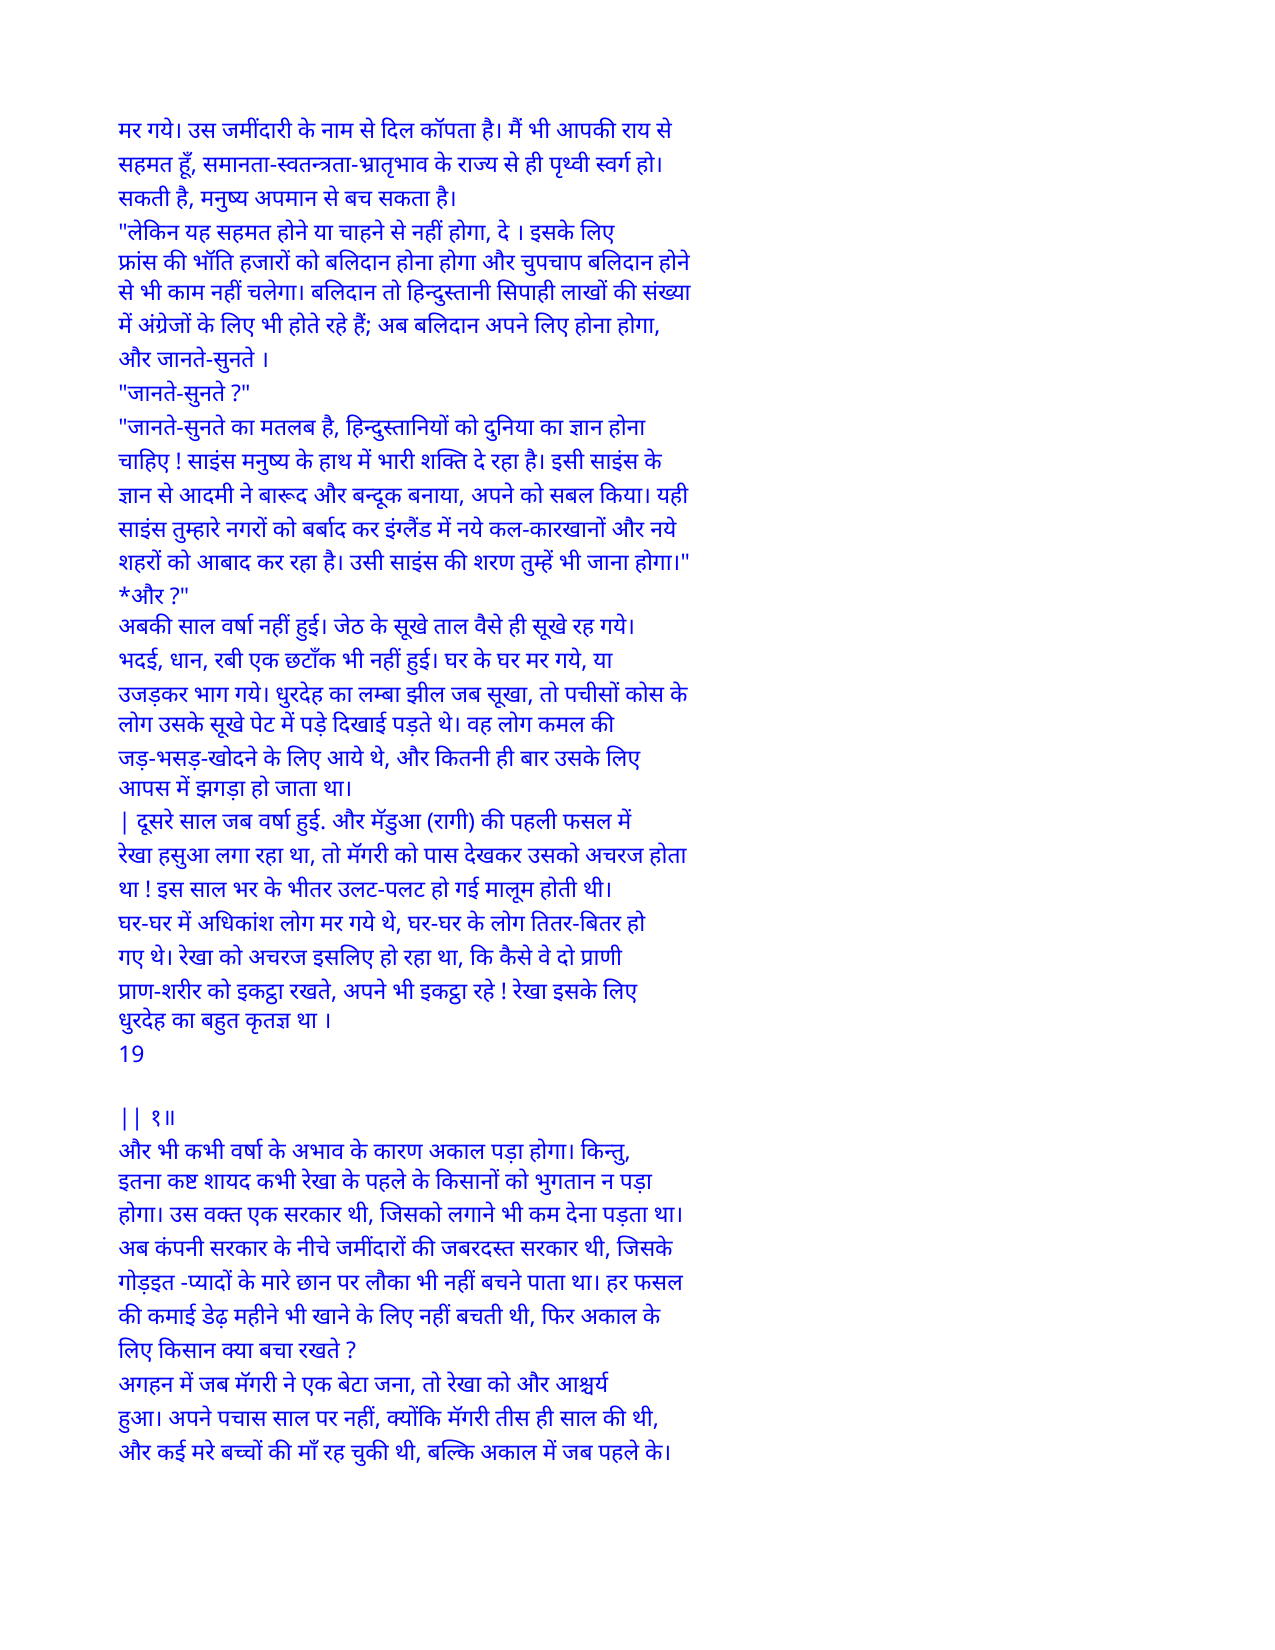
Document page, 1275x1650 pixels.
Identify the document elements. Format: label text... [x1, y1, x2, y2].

text रेखा हसुआ लगा रहा था, तो मॅगरी को पास देखकर उसको अचरज होता [118, 839, 1157, 873]
text जड़-भसड़-खोदने के लिए आये थे, और कितनी ही बार उसके लिए [118, 742, 1157, 775]
text गोड़इत -प्यादों के मारे छान पर लौका भी नहीं बचने पाता था। हर फसल [118, 1266, 1157, 1300]
text लिए किसान क्या बचा रखते ? [118, 1334, 1157, 1368]
text घर-घर में अधिकांश लोग मर गये थे, घर-घर के लोग तितर-बितर हो [118, 907, 1157, 941]
text "लेकिन यह सहमत होने या चाहने से नहीं होगा, दे । इसके लिए [118, 216, 1157, 249]
text में अंग्रेजों के लिए भी होते रहे हैं; अब बलिदान अपने लिए होना होगा, [118, 309, 1157, 343]
text गए थे। रेखा को अचरज इसलिए हो रहा था, कि कैसे वे दो प्राणी [118, 941, 1157, 974]
text इतना कष्ट शायद कभी रेखा के पहले के किसानों को भुगतान न पड़ा [118, 1168, 1157, 1198]
text मर गये। उस जमींदारी के नाम से दिल कॉपता है। मैं भी आपकी राय से [118, 118, 1157, 148]
text शहरों को आबाद कर रहा है। उसी साइंस की शरण तुम्हें भी जाना होगा।" [118, 546, 1157, 580]
text चाहिए ! साइंस मनुष्य के हाथ में भारी शक्ति दे रहा है। इसी साइंस के [118, 445, 1157, 479]
text से भी काम नहीं चलेगा। बलिदान तो हिन्दुस्तानी सिपाही लाखों की संख्या [118, 279, 1157, 309]
text "जानते-सुनते ?" [118, 377, 1157, 411]
text हुआ। अपने पचास साल पर नहीं, क्योंकि मॅगरी तीस ही साल की थी, [118, 1402, 1157, 1435]
text भदई, धान, रबी एक छटाँक भी नहीं हुई। घर के घर मर गये, या [118, 644, 1157, 678]
text लोग उसके सूखे पेट में पड़े दिखाई पड़ते थे। वह लोग कमल की [118, 712, 1157, 742]
text आपस में झगड़ा हो जाता था। [118, 775, 1157, 805]
text और जानते-सुनते । [118, 343, 1157, 377]
text | दूसरे साल जब वर्षा हुई. और मॅडुआ (रागी) की पहली फसल में [118, 805, 1157, 839]
text अब कंपनी सरकार के नीचे जमींदारों की जबरदस्त सरकार थी, जिसके [118, 1232, 1157, 1266]
text || १॥ [118, 1101, 1157, 1135]
text अबकी साल वर्षा नहीं हुई। जेठ के सूखे ताल वैसे ही सूखे रह गये। [118, 614, 1157, 644]
text धुरदेह का बहुत कृतज्ञ था । [118, 1008, 1157, 1038]
text था ! इस साल भर के भीतर उलट-पलट हो गई मालूम होती थी। [118, 873, 1157, 907]
text 19 [118, 1038, 1157, 1069]
text फ्रांस की भॉति हजारों को बलिदान होना होगा और चुपचाप बलिदान होने [118, 249, 1157, 279]
text अगहन में जब मॅगरी ने एक बेटा जना, तो रेखा को और आश्चर्य [118, 1368, 1157, 1402]
text ज्ञान से आदमी ने बारूद और बन्दूक बनाया, अपने को सबल किया। यही [118, 479, 1157, 512]
text उजड़कर भाग गये। धुरदेह का लम्बा झील जब सूखा, तो पचीसों कोस के [118, 678, 1157, 712]
text और भी कभी वर्षा के अभाव के कारण अकाल पड़ा होगा। किन्तु, [118, 1135, 1157, 1168]
text की कमाई डेढ़ महीने भी खाने के लिए नहीं बचती थी, फिर अकाल के [118, 1300, 1157, 1334]
text प्राण-शरीर को इकट्ठा रखते, अपने भी इकट्ठा रहे ! रेखा इसके लिए [118, 974, 1157, 1008]
text और कई मरे बच्चों की माँ रह चुकी थी, बल्कि अकाल में जब पहले के। [118, 1435, 1157, 1469]
text सहमत हूँ, समानता-स्वतन्त्रता-भ्रातृभाव के राज्य से ही पृथ्वी स्वर्ग हो। [118, 148, 1157, 182]
text साइंस तुम्हारे नगरों को बर्बाद कर इंग्लैंड में नये कल-कारखानों और नये [118, 512, 1157, 546]
text सकती है, मनुष्य अपमान से बच सकता है। [118, 182, 1157, 216]
text "जानते-सुनते का मतलब है, हिन्दुस्तानियों को दुनिया का ज्ञान होना [118, 411, 1157, 445]
text *और ?" [118, 580, 1157, 614]
text होगा। उस वक्त एक सरकार थी, जिसको लगाने भी कम देना पड़ता था। [118, 1198, 1157, 1232]
